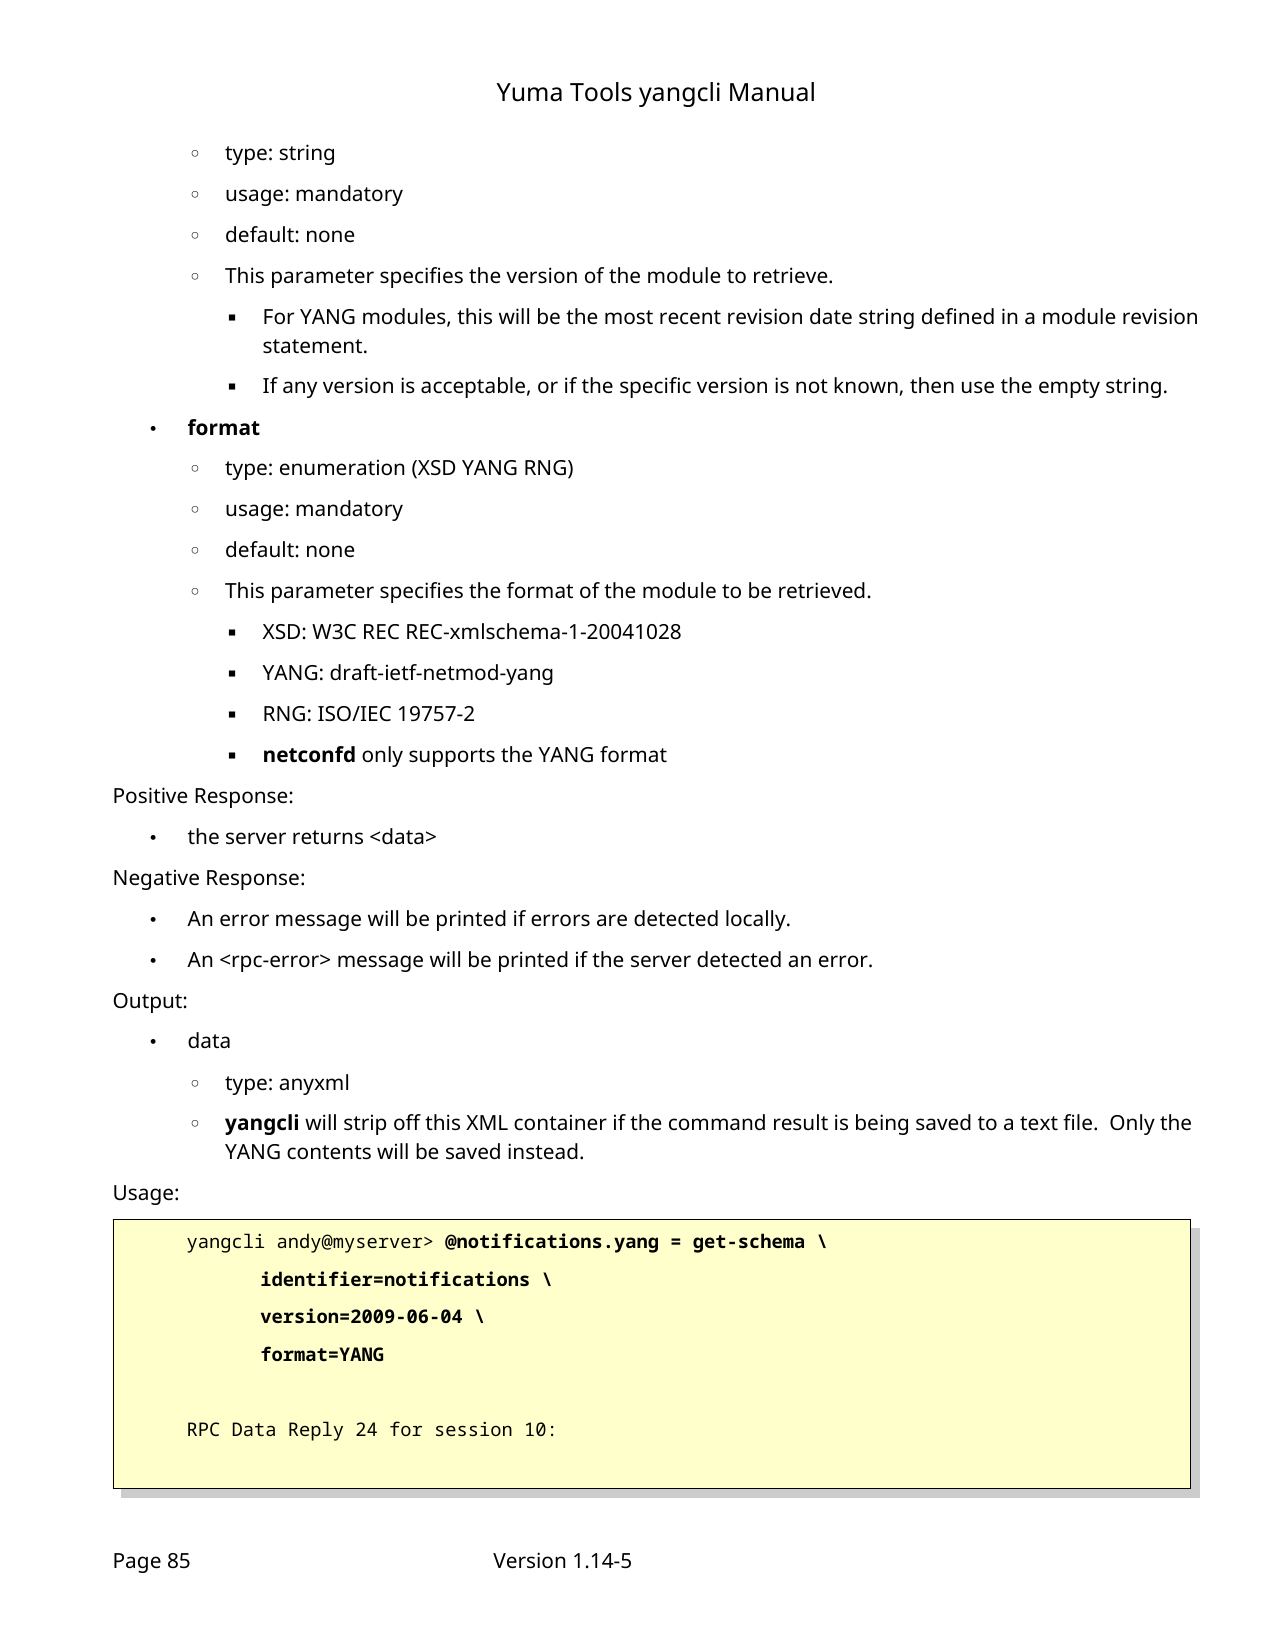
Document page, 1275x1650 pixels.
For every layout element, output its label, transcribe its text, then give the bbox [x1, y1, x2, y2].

list An error message will be printed if errors are detected locally. [150, 904, 1200, 932]
list usage: mandatory [187, 494, 1200, 523]
list type: anyxml [187, 1068, 1200, 1096]
list RNG: ISO/IEC 19757-2 [225, 699, 1200, 728]
text Usage: [112, 1178, 1200, 1206]
list default: none [187, 220, 1200, 249]
text version=2009-06-04 \ [114, 1294, 1190, 1329]
list YANG: draft-ietf-netmod-yang [225, 658, 1200, 687]
list netconfd only supports the YANG format [225, 740, 1200, 768]
text yangcli andy@myserver> @notifications.yang = get-schema \ [114, 1220, 1190, 1254]
list yangcli will strip off this XML container if the command result is being saved to a text file. Only the YANG contents will be saved instead. [187, 1108, 1200, 1165]
text Output: [112, 986, 1200, 1014]
list XSD: W3C REC REC-xmlschema-1-20041028 [225, 617, 1200, 646]
list For YANG modules, this will be the most recent revision date string defined in a module revision statement. [225, 302, 1200, 359]
text format=YANG [114, 1331, 1190, 1367]
text identifier=notifications \ [114, 1256, 1190, 1292]
list format [150, 413, 1200, 441]
text Negative Response: [112, 863, 1200, 891]
list default: none [187, 535, 1200, 564]
list This parameter specifies the format of the module to be retrieved. [187, 576, 1200, 605]
text RPC Data Reply 24 for session 10: [114, 1406, 1190, 1442]
list usage: mandatory [187, 179, 1200, 208]
list This parameter specifies the version of the module to retrieve. [187, 261, 1200, 290]
list type: enumeration (XSD YANG RNG) [187, 453, 1200, 482]
text Positive Response: [112, 781, 1200, 809]
list the server returns <data> [150, 822, 1200, 850]
list data [150, 1027, 1200, 1055]
list type: string [187, 138, 1200, 167]
list An <rpc-error> message will be printed if the server detected an error. [150, 945, 1200, 973]
list If any version is acceptable, or if the specific version is not known, then use the empty string. [225, 372, 1200, 400]
